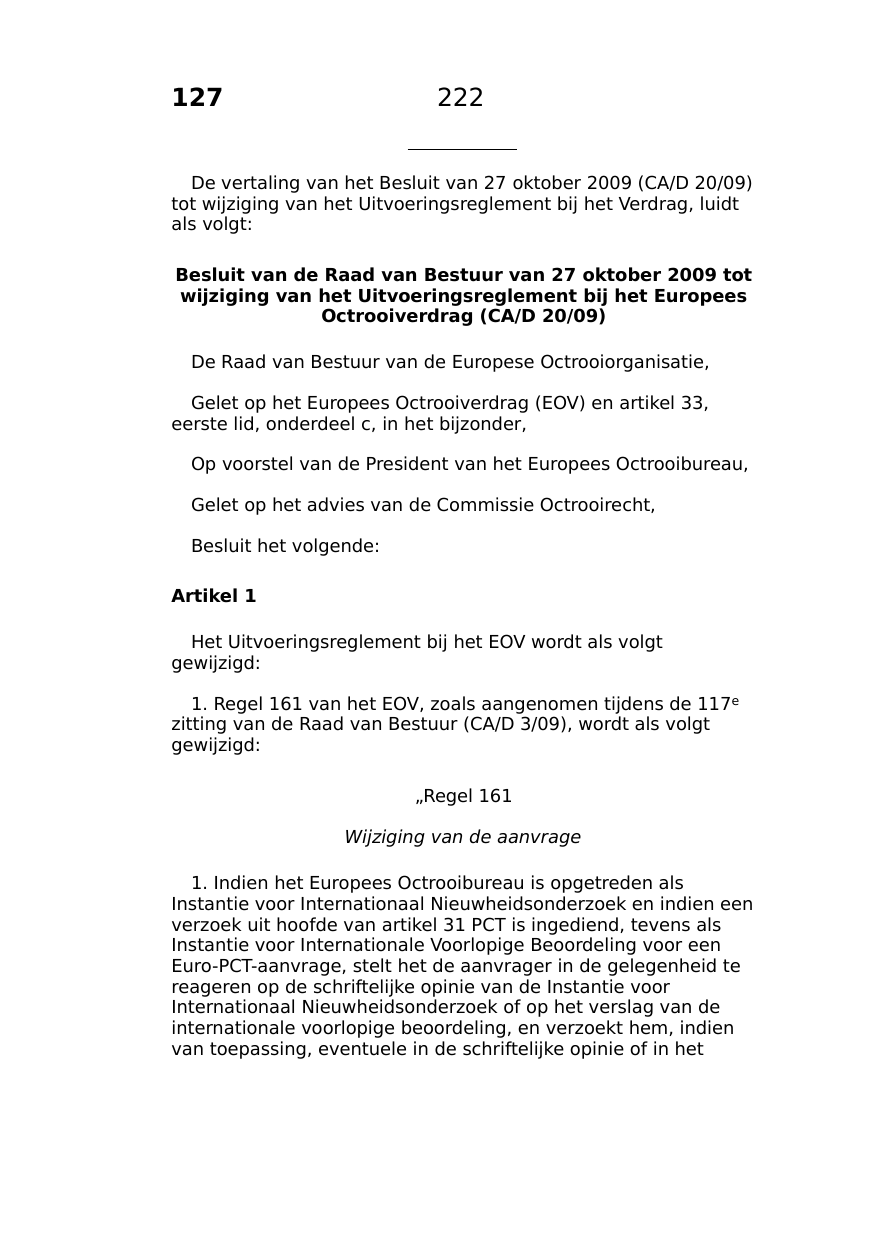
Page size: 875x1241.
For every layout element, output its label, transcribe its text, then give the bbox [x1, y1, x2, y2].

text 1. Regel 161 van het EOV, zoals aangenomen tijdens de 117e zitting van de Raad van Bestuur (CA/D 3/09), wordt als volgt gewijzigd: [171, 693, 756, 756]
subtitle Besluit van de Raad van Bestuur van 27 oktober 2009 tot wijziging van het Uitvoeringsreglement bij het Europees Octrooiverdrag (CA/D 20/09) [171, 265, 756, 327]
text 1. Indien het Europees Octrooibureau is opgetreden als Instantie voor Internationaal Nieuwheidsonderzoek en indien een verzoek uit hoofde van artikel 31 PCT is ingediend, tevens als Instantie voor Internationale Voorlopige Beoordeling voor een Euro-PCT-aanvrage, stelt het de aanvrager in de gelegenheid te reageren op de schriftelijke opinie van de Instantie voor Internationaal Nieuwheidsonderzoek of op het verslag van de internationale voorlopige beoordeling, en verzoekt hem, indien van toepassing, eventuele in de schriftelijke opinie of in het [171, 873, 756, 1059]
text Besluit het volgende: [171, 536, 756, 556]
text Het Uitvoeringsreglement bij het EOV wordt als volgt gewijzigd: [171, 632, 756, 673]
subtitle Artikel 1 [171, 586, 756, 607]
text Op voorstel van de President van het Europees Octrooibureau, [171, 454, 756, 475]
subtitle „Regel 161 Wijziging van de aanvrage [171, 786, 756, 848]
text De vertaling van het Besluit van 27 oktober 2009 (CA/D 20/09) tot wijziging van het Uitvoeringsreglement bij het Verdrag, luidt als volgt: [171, 173, 756, 235]
text Gelet op het Europees Octrooiverdrag (EOV) en artikel 33, eerste lid, onderdeel c, in het bijzonder, [171, 393, 756, 434]
text De Raad van Bestuur van de Europese Octrooiorganisatie, [171, 352, 756, 373]
text Gelet op het advies van de Commissie Octrooirecht, [171, 495, 756, 516]
